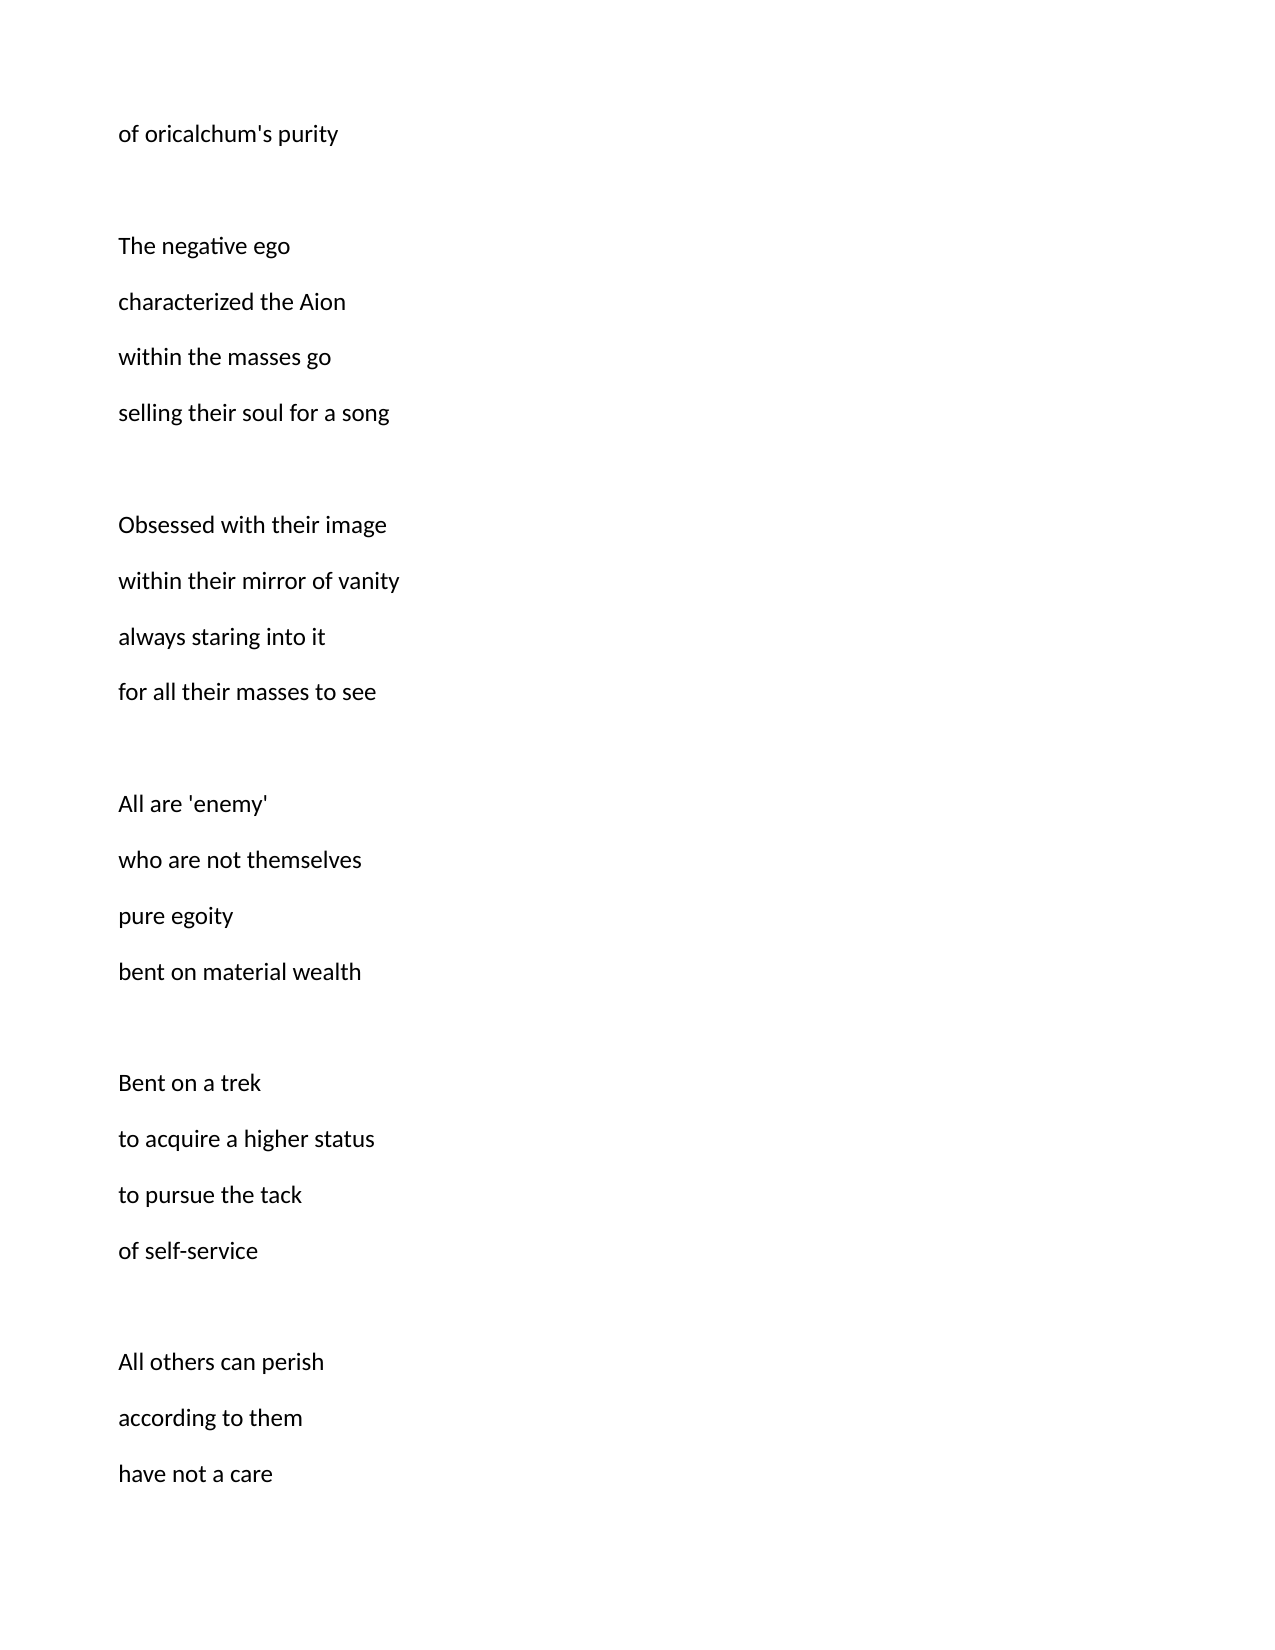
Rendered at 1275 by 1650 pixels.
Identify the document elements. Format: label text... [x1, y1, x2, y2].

text within their mirror of vanity [118, 565, 1157, 595]
text The negative ego [118, 230, 1157, 260]
text for all their masses to see [118, 676, 1157, 707]
text to pursue the tack [118, 1179, 1157, 1209]
text pure egoity [118, 900, 1157, 930]
text bent on material wealth [118, 956, 1157, 986]
text of oricalchum's purity [118, 118, 1157, 149]
text within the masses go [118, 341, 1157, 372]
text to acquire a higher status [118, 1123, 1157, 1154]
text always staring into it [118, 621, 1157, 651]
text characterized the Aion [118, 286, 1157, 316]
text have not a care [118, 1458, 1157, 1489]
text All are 'enemy' [118, 788, 1157, 819]
text Bent on a trek [118, 1067, 1157, 1098]
text Obsessed with their image [118, 509, 1157, 539]
text according to them [118, 1402, 1157, 1433]
text who are not themselves [118, 844, 1157, 874]
text selling their soul for a song [118, 397, 1157, 428]
text of self-service [118, 1235, 1157, 1265]
text All others can perish [118, 1346, 1157, 1377]
